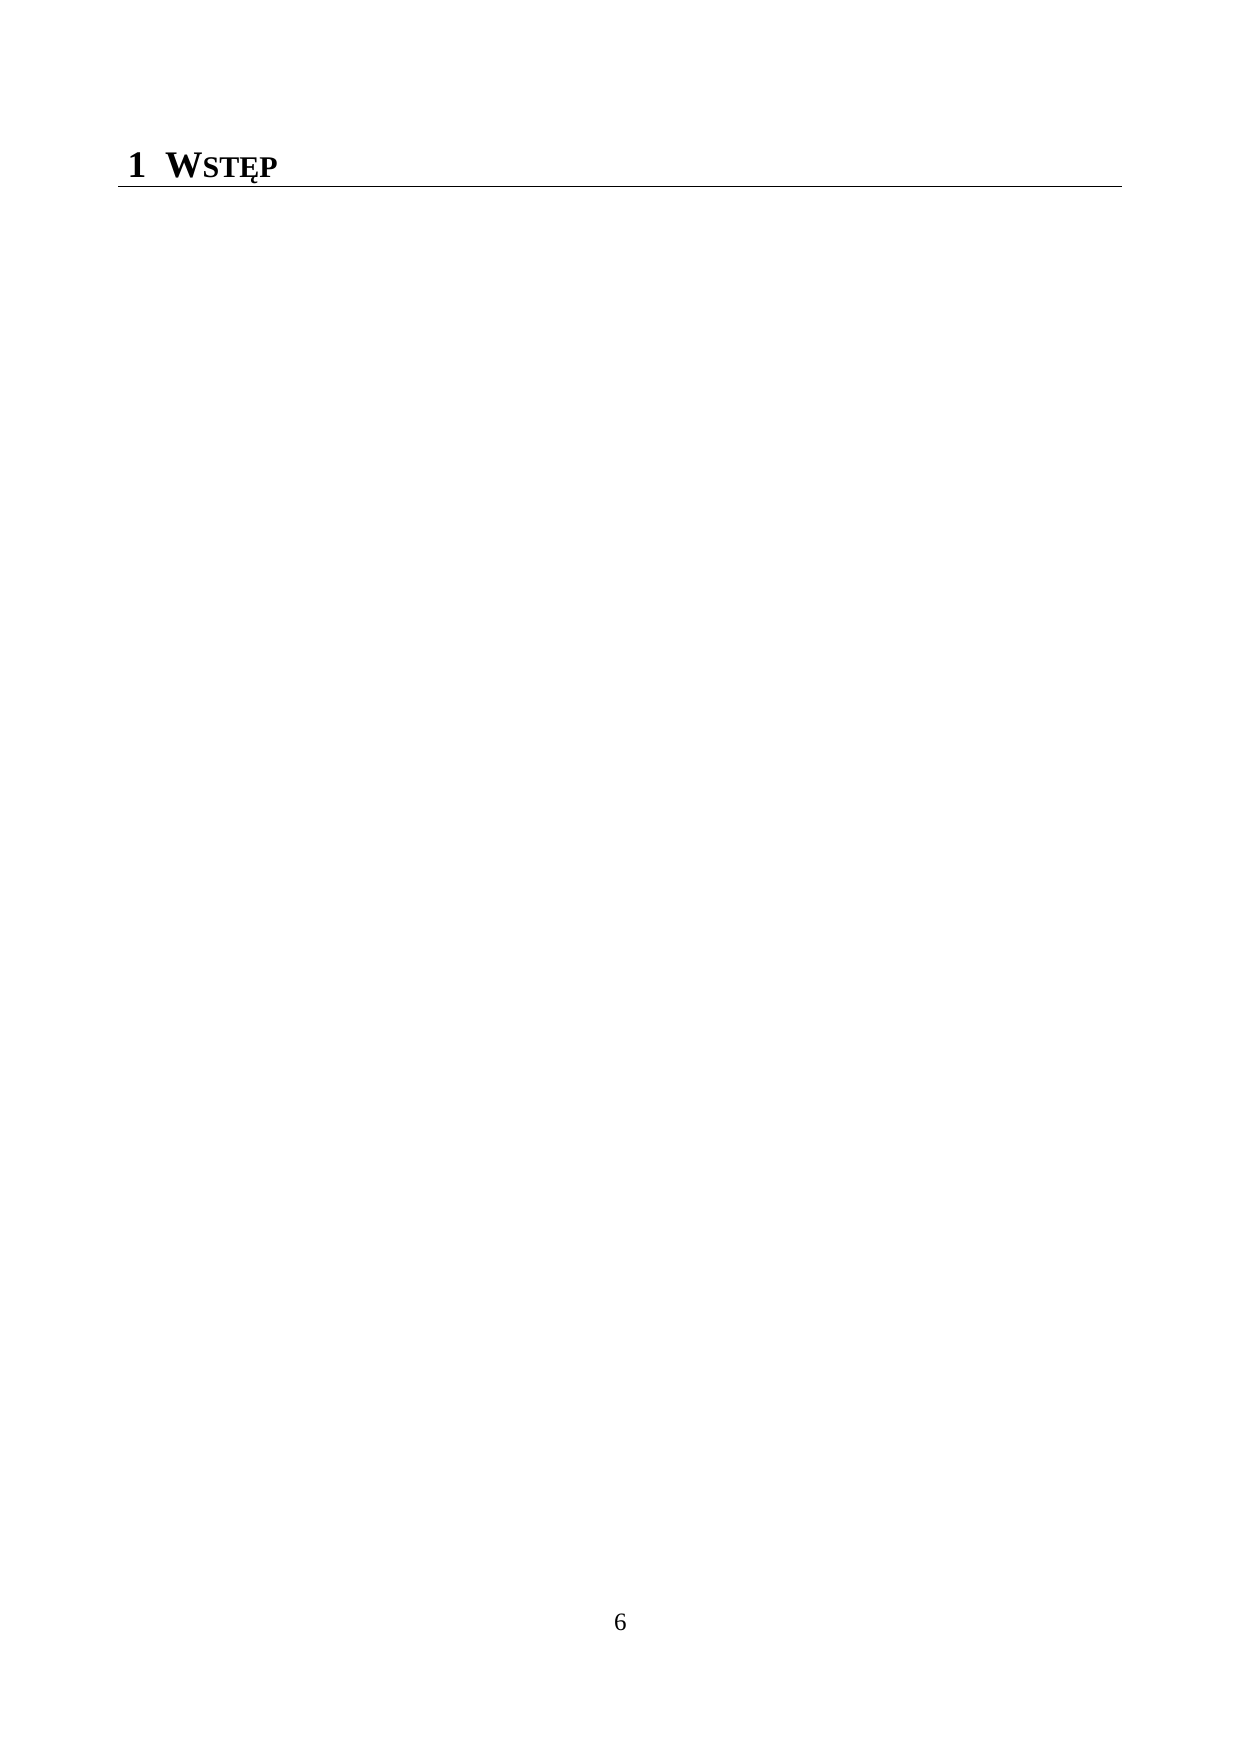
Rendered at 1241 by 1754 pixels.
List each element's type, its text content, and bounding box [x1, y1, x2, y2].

subtitle Wstęp [118, 143, 1122, 186]
